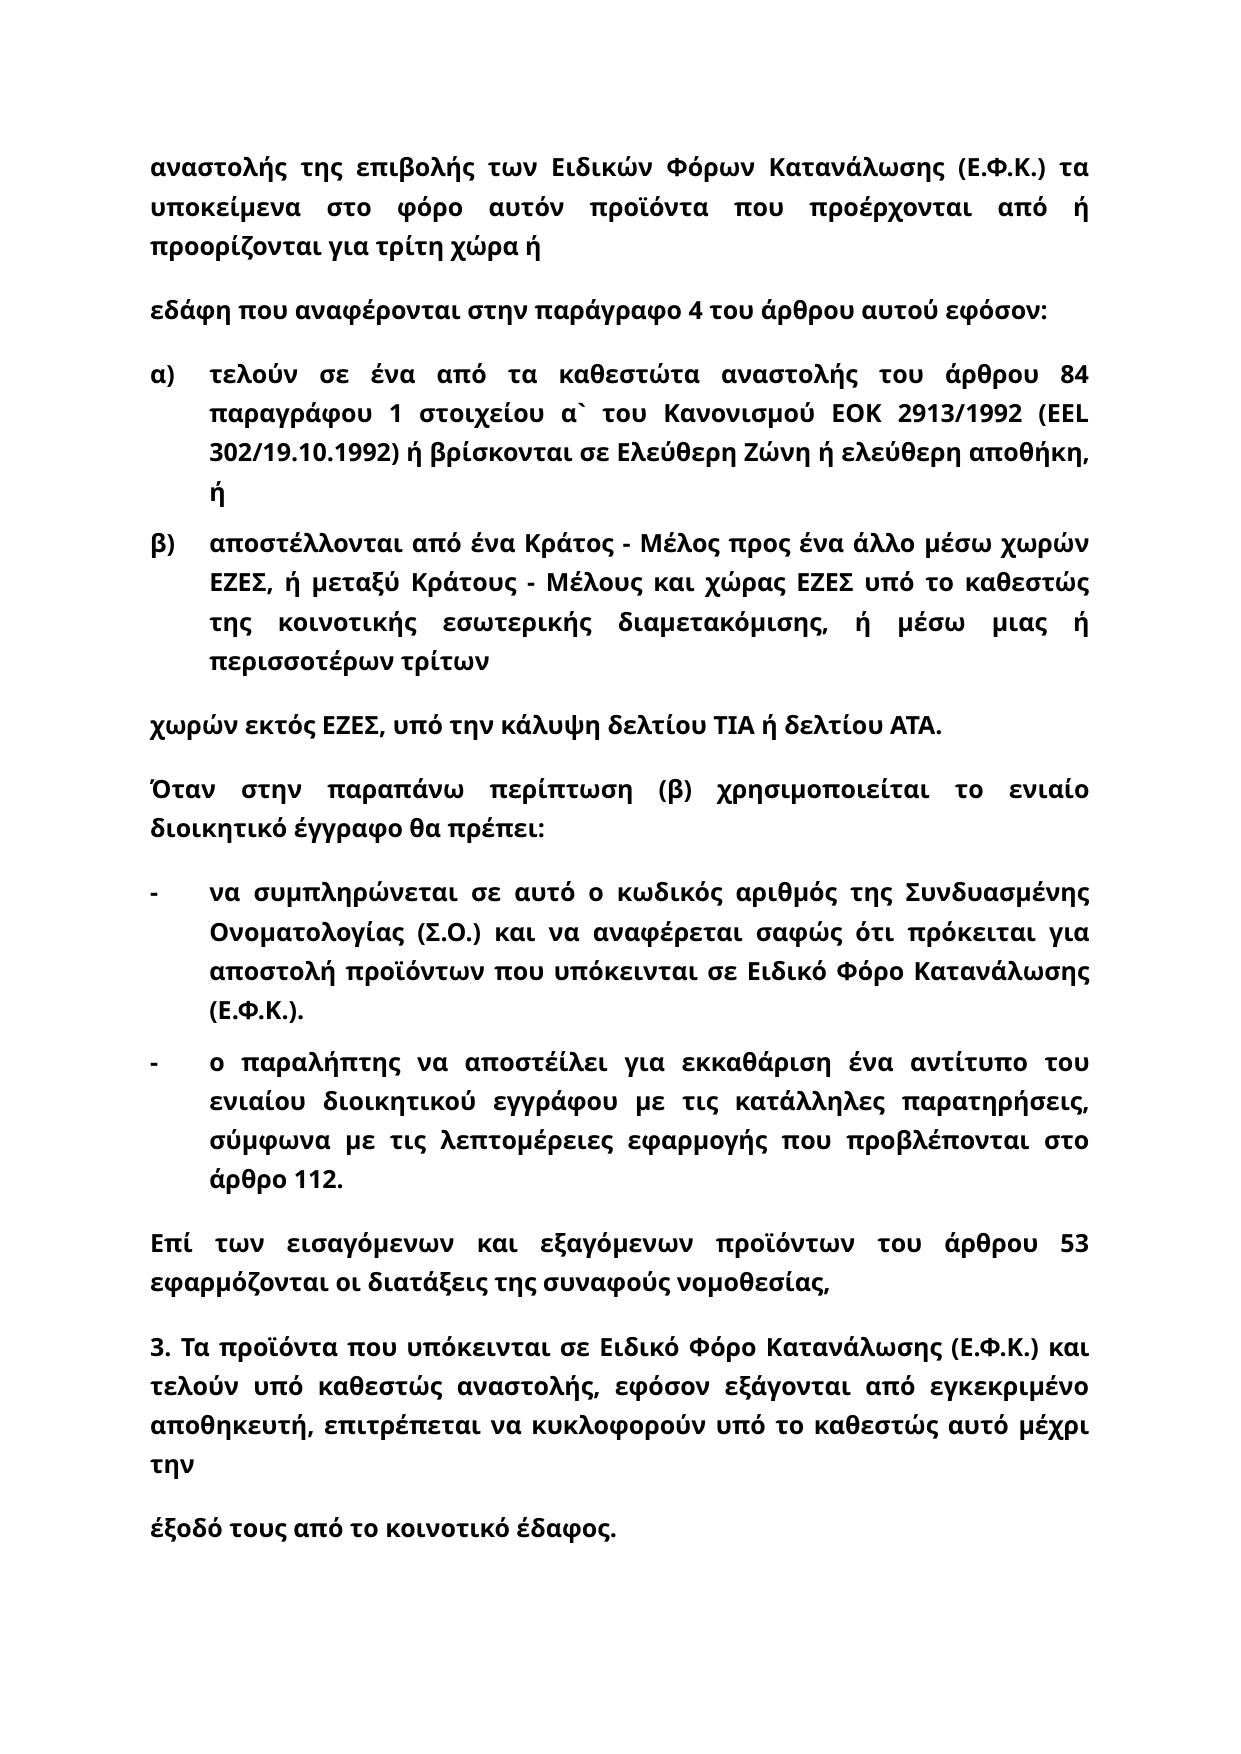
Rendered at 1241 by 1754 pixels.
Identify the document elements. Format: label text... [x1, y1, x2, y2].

text αναστολής της επιβολής των Ειδικών Φόρων Κατανάλωσης (Ε.Φ.Κ.) τα υποκείμενα στο φόρο αυτόν προϊόντα που προέρχονται από ή προορίζονται για τρίτη χώρα ή [150, 150, 1090, 262]
text Όταν στην παραπάνω περίπτωση (β) χρησιμοποιείται το ενιαίο διοικητικό έγγραφο θα πρέπει: [150, 772, 1090, 845]
text χωρών εκτός ΕΖΕΣ, υπό την κάλυψη δελτίου ΤΙΑ ή δελτίου ΑΤΑ. [150, 707, 1090, 742]
list α) τελούν σε ένα από τα καθεστώτα αναστολής του άρθρου 84 παραγράφου 1 στοιχείου α` του Κανονισμού ΕΟΚ 2913/1992 (EEL 302/19.10.1992) ή βρίσκονται σε Ελεύθερη Ζώνη ή ελεύθερη αποθήκη, ή [150, 357, 1090, 508]
list β) αποστέλλονται από ένα Κράτος - Μέλος προς ένα άλλο μέσω χωρών ΕΖΕΣ, ή μεταξύ Κράτους - Μέλους και χώρας ΕΖΕΣ υπό το καθεστώς της κοινοτικής εσωτερικής διαμετακόμισης, ή μέσω μιας ή περισσοτέρων τρίτων [150, 526, 1090, 677]
text εδάφη που αναφέρονται στην παράγραφο 4 του άρθρου αυτού εφόσον: [150, 292, 1090, 327]
list - ο παραλήπτης να αποστέίλει για εκκαθάριση ένα αντίτυπο του ενιαίου διοικητικού εγγράφου με τις κατάλληλες παρατηρήσεις, σύμφωνα με τις λεπτομέρειες εφαρμογής που προβλέπονται στο άρθρο 112. [150, 1044, 1090, 1196]
list - να συμπληρώνεται σε αυτό ο κωδικός αριθμός της Συνδυασμένης Ονοματολογίας (Σ.Ο.) και να αναφέρεται σαφώς ότι πρόκειται για αποστολή προϊόντων που υπόκεινται σε Ειδικό Φόρο Κατανάλωσης (Ε.Φ.Κ.). [150, 875, 1090, 1027]
text έξοδό τους από το κοινοτικό έδαφος. [150, 1511, 1090, 1545]
text 3. Τα προϊόντα που υπόκεινται σε Ειδικό Φόρο Κατανάλωσης (Ε.Φ.Κ.) και τελούν υπό καθεστώς αναστολής, εφόσον εξάγονται από εγκεκριμένο αποθηκευτή, επιτρέπεται να κυκλοφορούν υπό το καθεστώς αυτό μέχρι την [150, 1329, 1090, 1481]
text Επί των εισαγόμενων και εξαγόμενων προϊόντων του άρθρου 53 εφαρμόζονται οι διατάξεις της συναφούς νομοθεσίας, [150, 1226, 1090, 1299]
